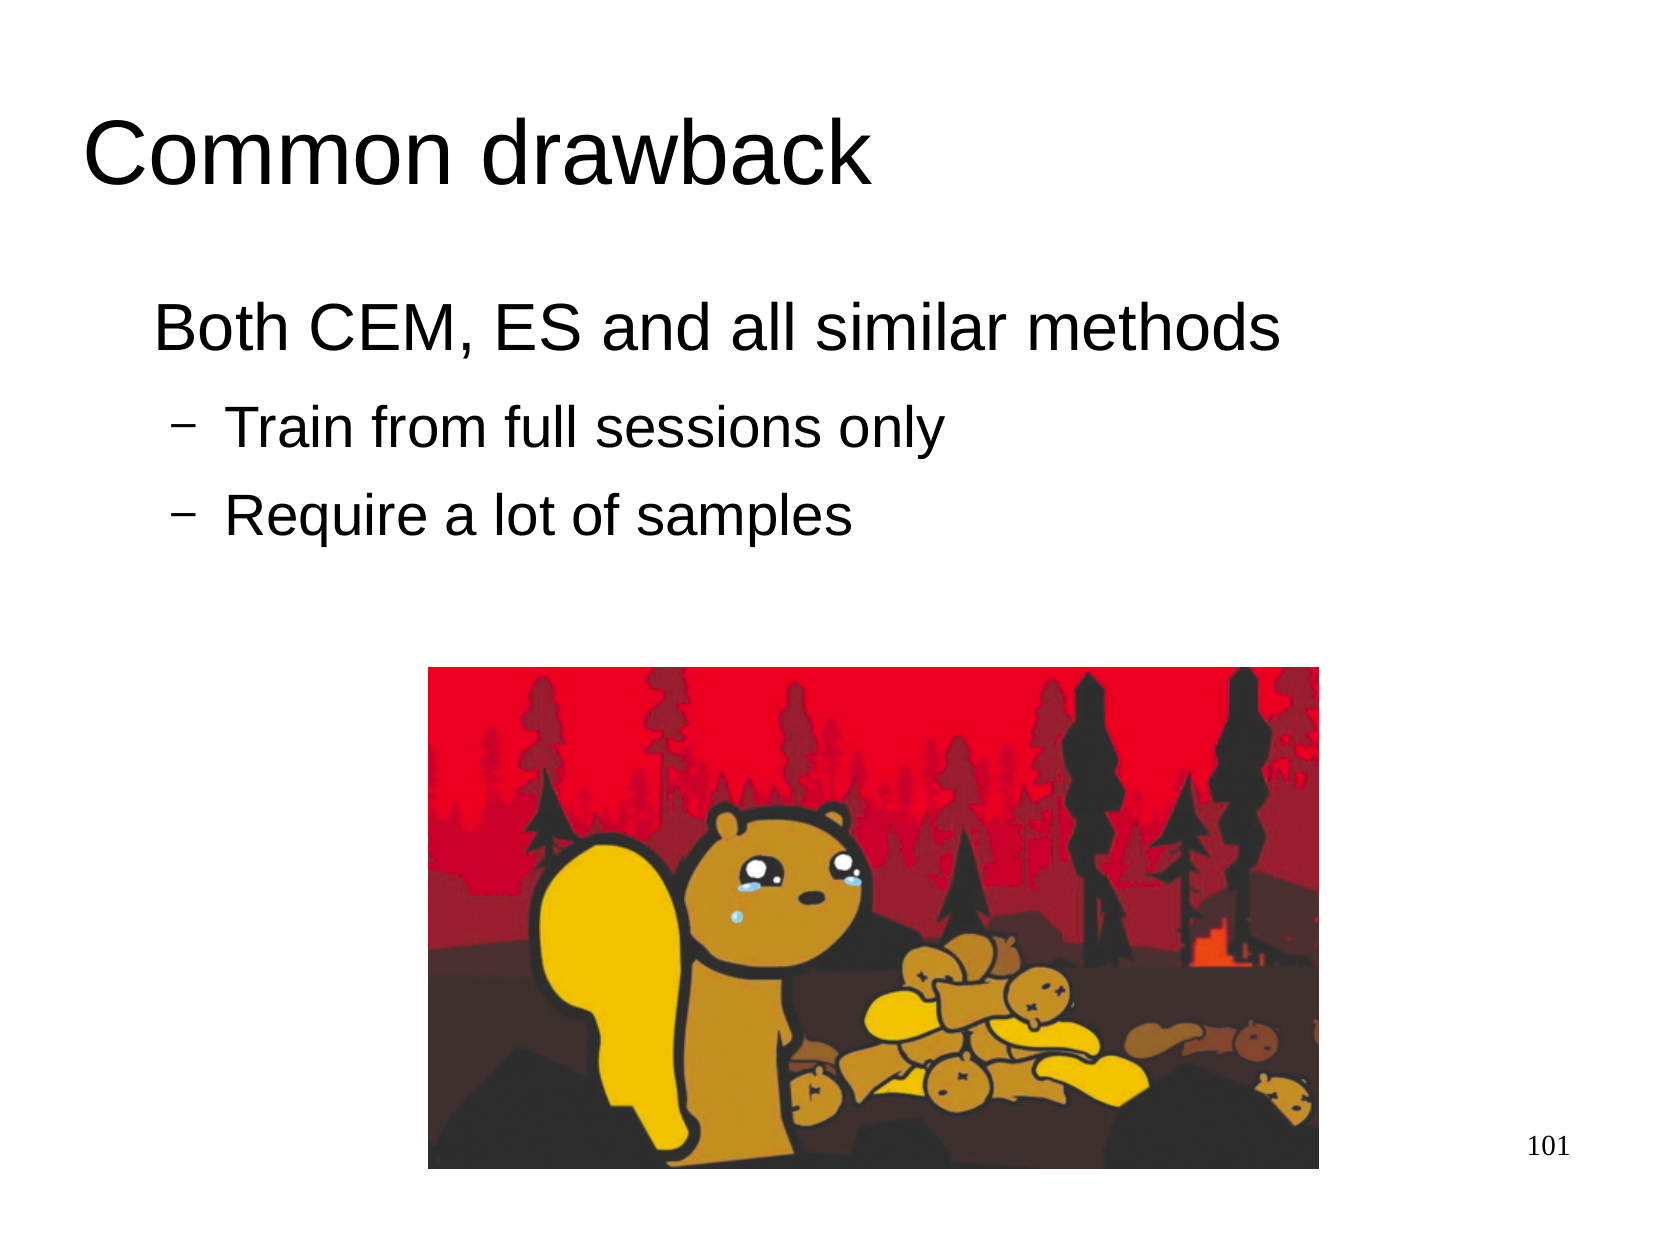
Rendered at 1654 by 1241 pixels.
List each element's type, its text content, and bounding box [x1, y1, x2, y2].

title Common drawback [82, 49, 1571, 257]
list Both CEM, ES and all similar methods Train from full sessions only Require a lot of samples [82, 290, 1571, 1241]
picture [428, 667, 1319, 1169]
